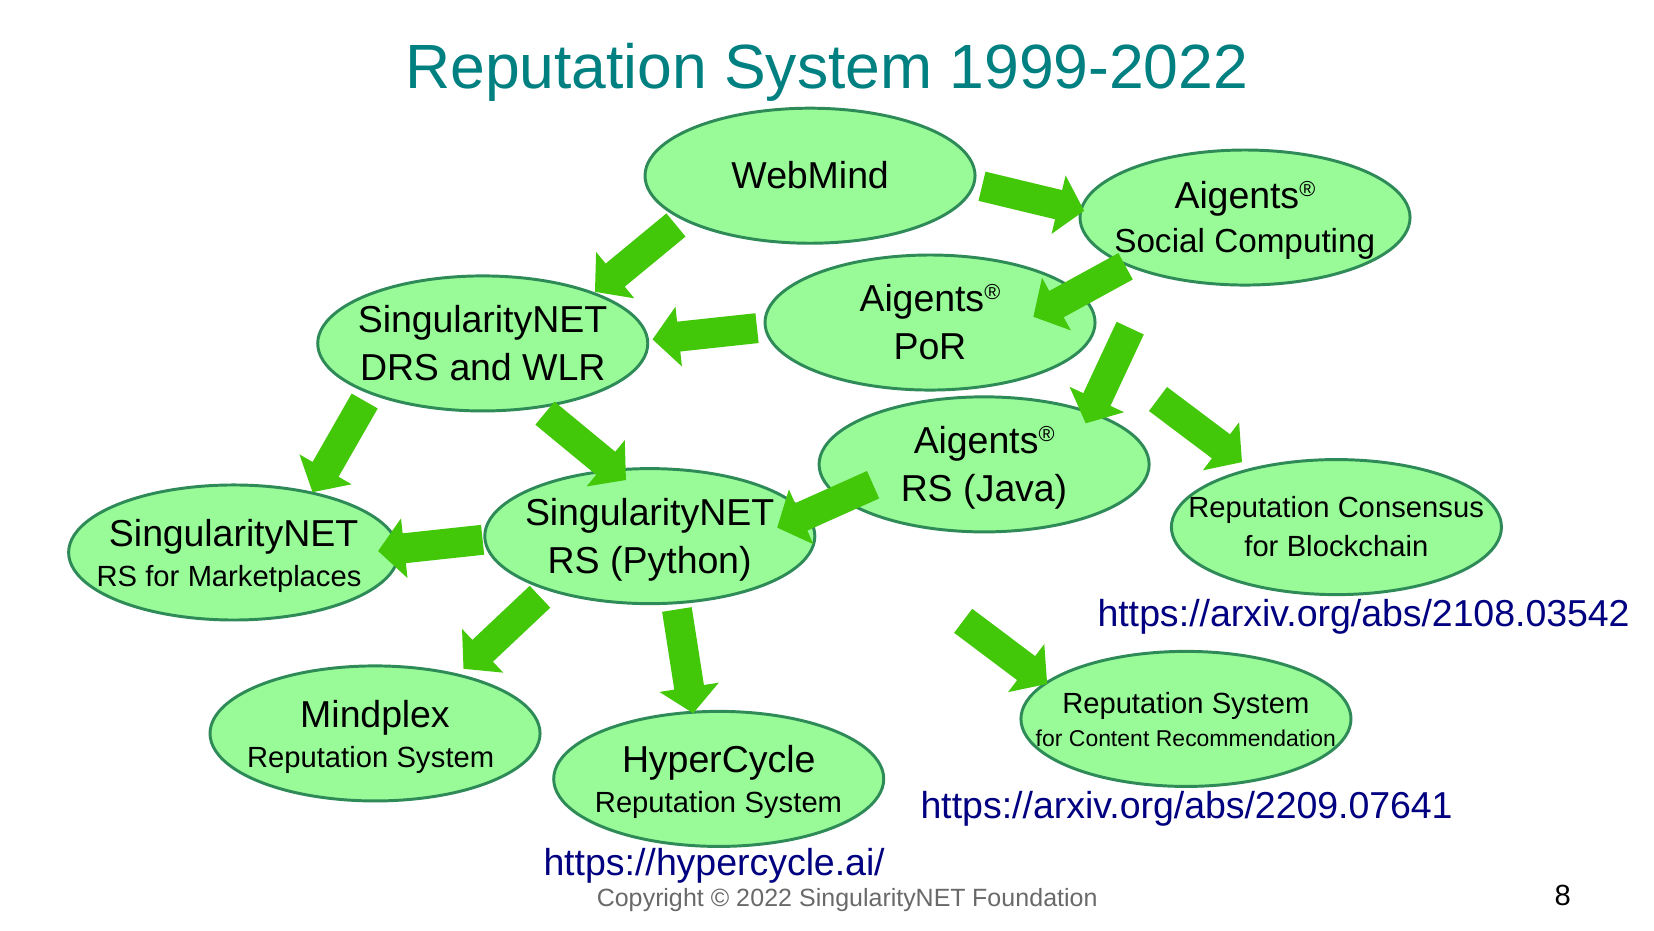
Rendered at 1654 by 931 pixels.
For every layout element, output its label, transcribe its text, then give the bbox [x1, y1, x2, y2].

text_box Reputation System 1999-2022 [0, 0, 1630, 135]
text_box [462, 585, 551, 673]
text_box [594, 213, 686, 299]
text_box Mindplex Reputation System [210, 665, 541, 801]
text_box Reputation System for Content Recommendation [1020, 651, 1352, 777]
text_box [777, 471, 880, 545]
text_box [299, 393, 378, 493]
text_box [1148, 386, 1242, 471]
text_box https://arxiv.org/abs/2209.07641 [905, 777, 1468, 835]
text_box [652, 306, 759, 367]
text_box SingularityNET RS (Python) [484, 468, 814, 604]
text_box [1069, 321, 1144, 424]
text_box Reputation Consensus for Blockchain [1171, 459, 1502, 585]
text_box Aigents® RS (Java) [819, 396, 1150, 532]
text_box [954, 608, 1048, 693]
text_box [659, 607, 719, 714]
text_box https://arxiv.org/abs/2108.03542 [1082, 585, 1645, 642]
text_box [535, 401, 626, 487]
text_box Aigents® Social Computing [1080, 150, 1411, 286]
text_box [1033, 253, 1133, 331]
text_box SingularityNET DRS and WLR [317, 275, 648, 411]
text_box [378, 518, 485, 579]
text_box WebMind [645, 108, 976, 244]
text_box https://hypercycle.ai/ [528, 834, 901, 891]
text_box [978, 171, 1085, 234]
text_box SingularityNET RS for Marketplaces [68, 484, 395, 621]
text_box Aigents® PoR [765, 255, 1096, 391]
text_box HyperСycle Reputation System [553, 711, 884, 834]
